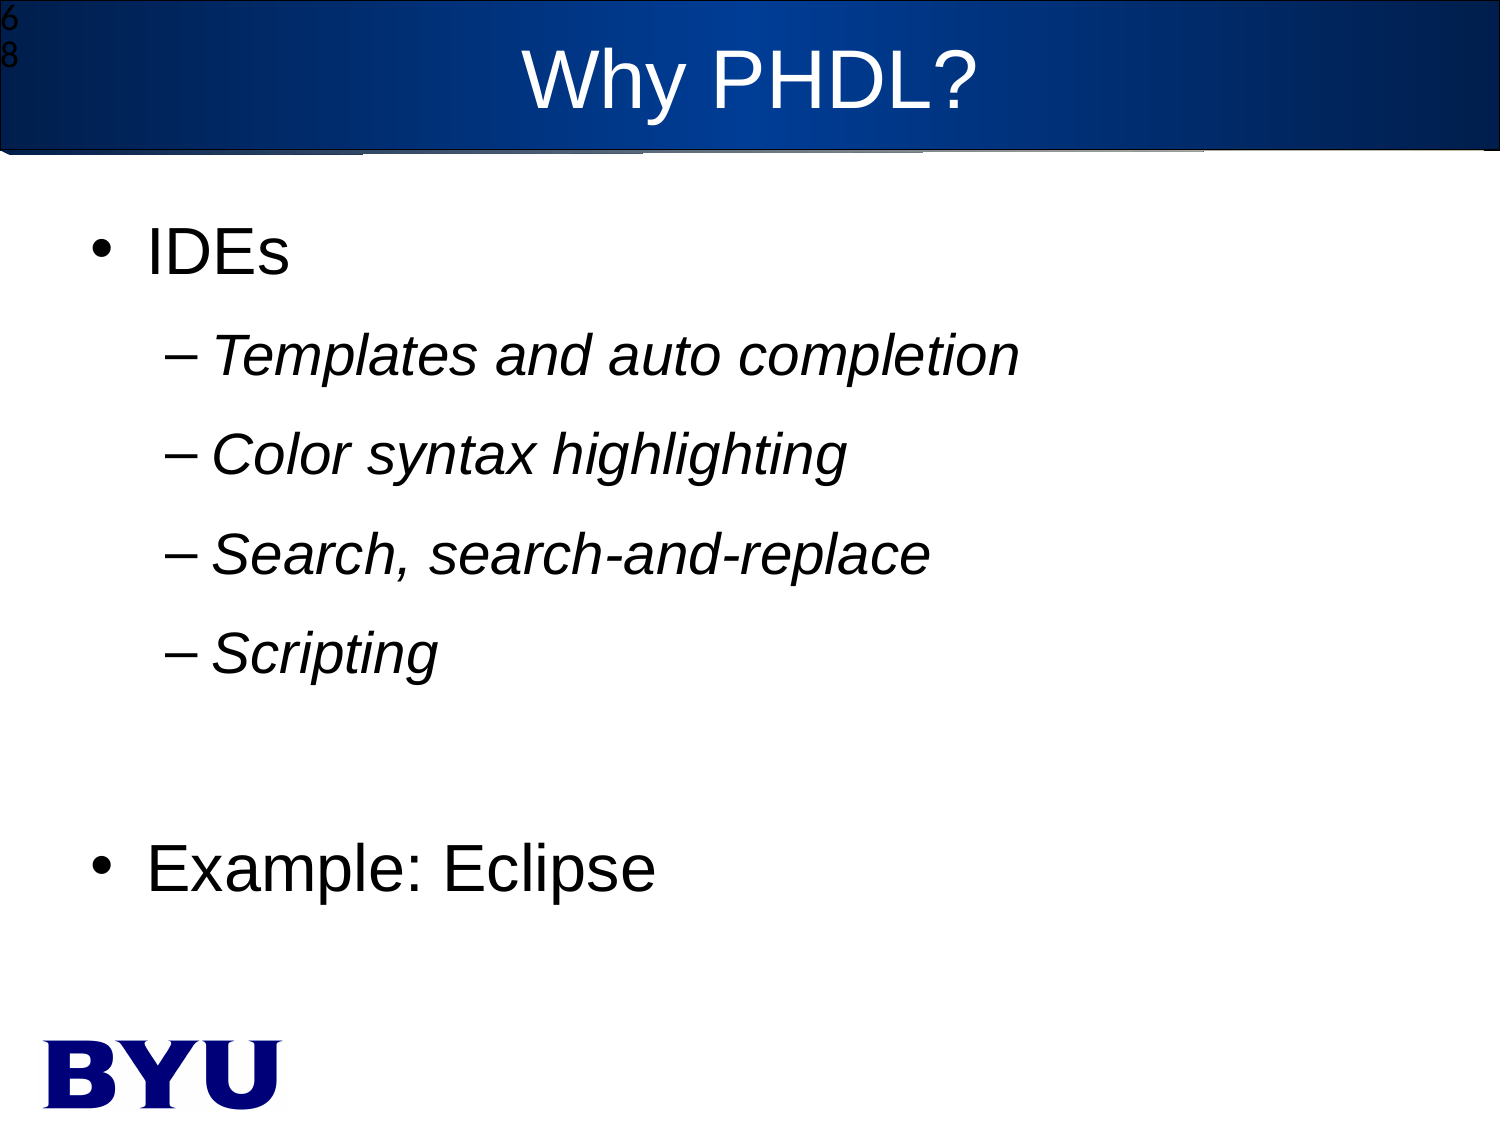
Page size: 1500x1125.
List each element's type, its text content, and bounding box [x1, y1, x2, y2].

list IDEs Templates and auto completion Color syntax highlighting Search, search-and-replace Scripting Example: Eclipse [75, 200, 1425, 1013]
picture [37, 1039, 288, 1111]
title Why PHDL? [75, 0, 1425, 150]
